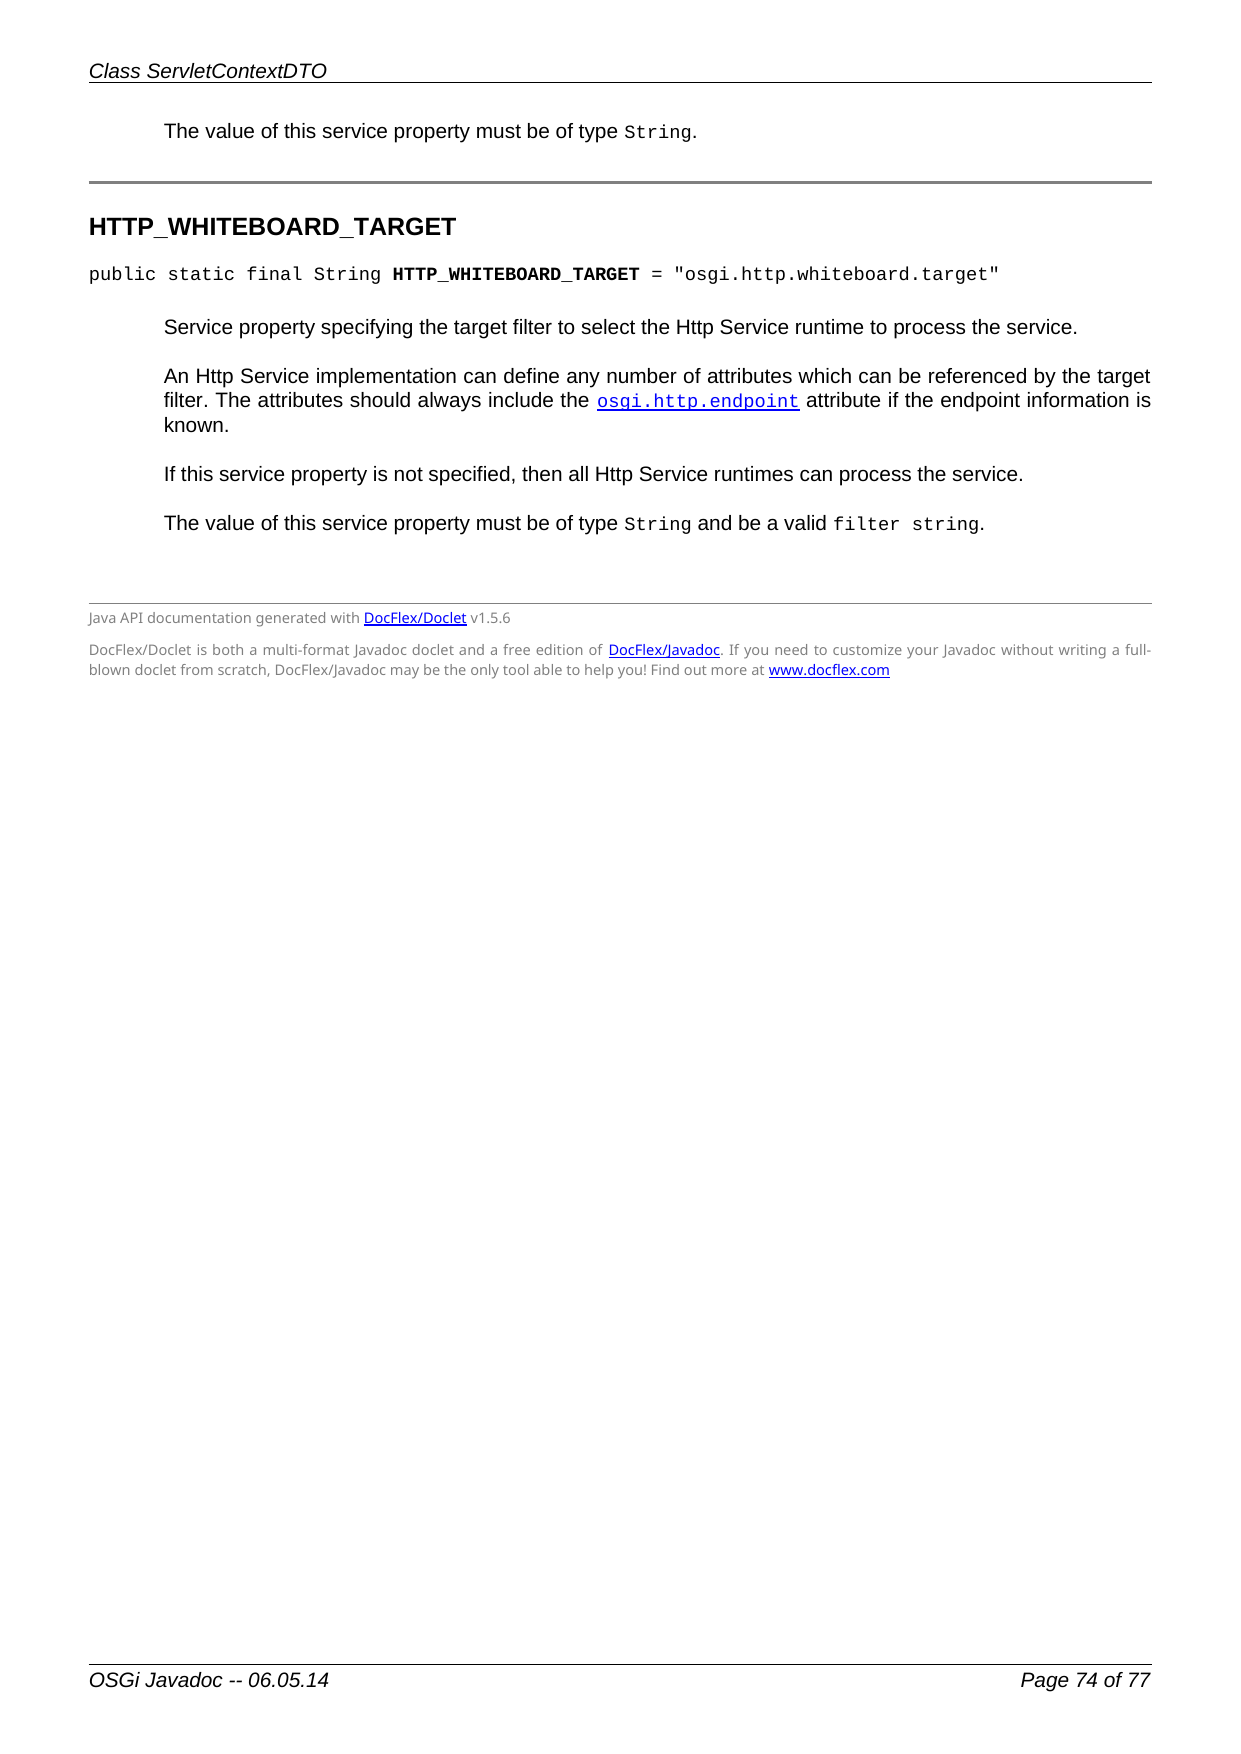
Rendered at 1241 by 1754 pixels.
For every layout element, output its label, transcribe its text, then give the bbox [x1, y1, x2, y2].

text The value of this service property must be of type String and be a valid filter string. [163, 511, 1152, 536]
text The value of this service property must be of type String. [163, 118, 1152, 144]
text Service property specifying the target filter to select the Http Service runtime to process the service. [163, 315, 1152, 339]
text Java API documentation generated with DocFlex/Doclet v1.5.6 [88, 604, 1152, 627]
text DocFlex/Doclet is both a multi-format Javadoc doclet and a free edition of DocFlex/Javadoc. If you need to customize your Javadoc without writing a full-blown doclet from scratch, DocFlex/Javadoc may be the only tool able to help you! Find out more at www.docflex.com [88, 640, 1152, 680]
text public static final String HTTP_WHITEBOARD_TARGET = "osgi.http.whiteboard.target" [88, 265, 1152, 286]
text An Http Service implementation can define any number of attributes which can be referenced by the target filter. The attributes should always include the osgi.http.endpoint attribute if the endpoint information is known. [163, 364, 1152, 437]
text If this service property is not specified, then all Http Service runtimes can process the service. [163, 462, 1152, 486]
subtitle HTTP_WHITEBOARD_TARGET [88, 212, 1152, 241]
